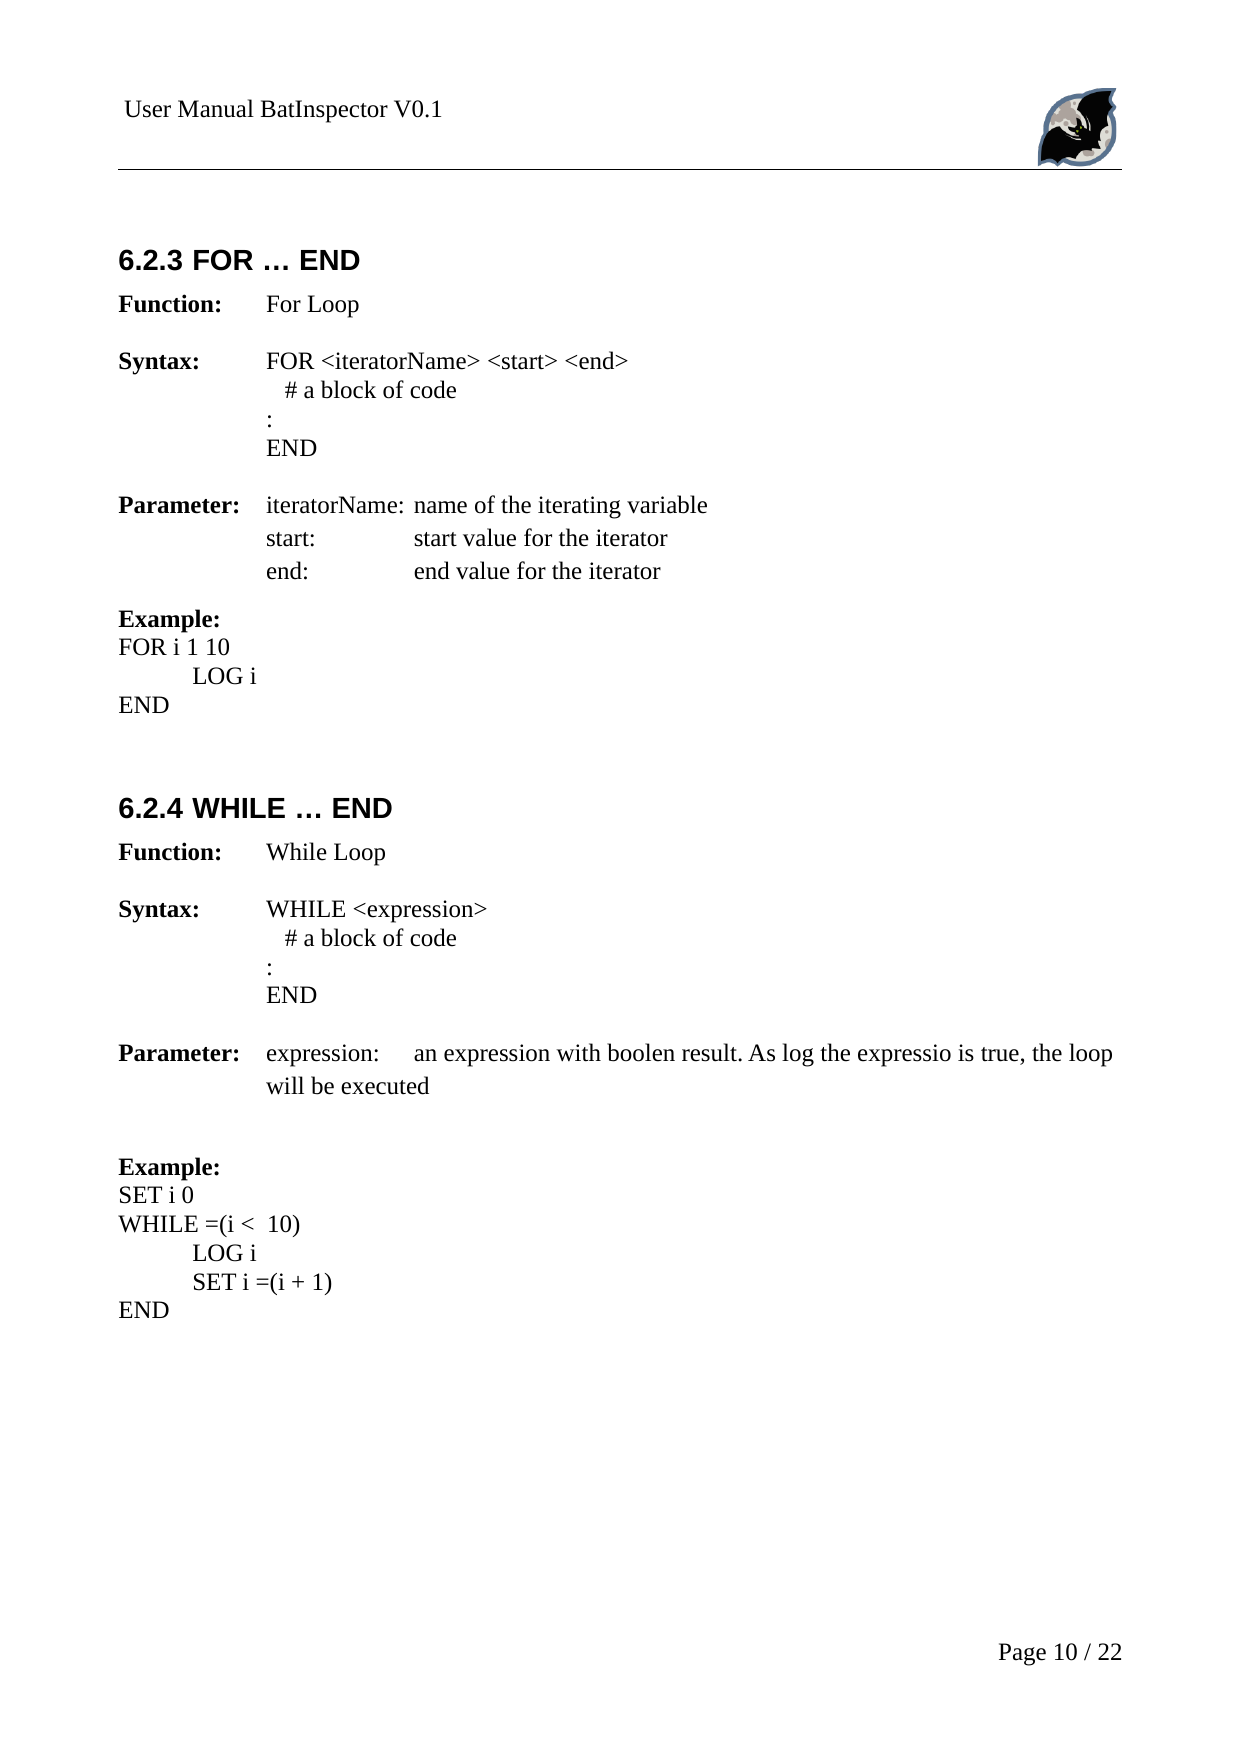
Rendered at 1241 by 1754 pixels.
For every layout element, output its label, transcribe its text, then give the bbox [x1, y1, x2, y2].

text SET i =(i + 1) [118, 1267, 1122, 1296]
text Syntax: WHILE <expression> [118, 894, 1122, 923]
text SET i 0 [118, 1181, 1122, 1209]
text Syntax: FOR <iteratorName> <start> <end> [118, 346, 1122, 375]
text END [118, 433, 1122, 461]
text FOR i 1 10 [118, 632, 1122, 661]
text END [118, 690, 1122, 719]
text Parameter: iteratorName: name of the iterating variable start: start value for the iterator end: end value for the iterator [118, 490, 1122, 585]
text LOG i [118, 1238, 1122, 1267]
text END [118, 1296, 1122, 1324]
text Example: [118, 1152, 1122, 1181]
text Function: For Loop [118, 289, 1122, 318]
text Parameter: expression: an expression with boolen result. As log the expressio is true, the loop will be executed [118, 1038, 1122, 1133]
subtitle FOR … END [118, 243, 1122, 276]
text Example: [118, 604, 1122, 632]
subtitle WHILE … END [118, 791, 1122, 824]
picture [1037, 88, 1117, 167]
text # a block of code [118, 375, 1122, 404]
text END [118, 981, 1122, 1009]
text : [118, 404, 1122, 433]
text WHILE =(i < 10) [118, 1209, 1122, 1238]
text : [118, 952, 1122, 981]
text # a block of code [118, 923, 1122, 952]
text Function: While Loop [118, 837, 1122, 866]
text LOG i [118, 661, 1122, 690]
